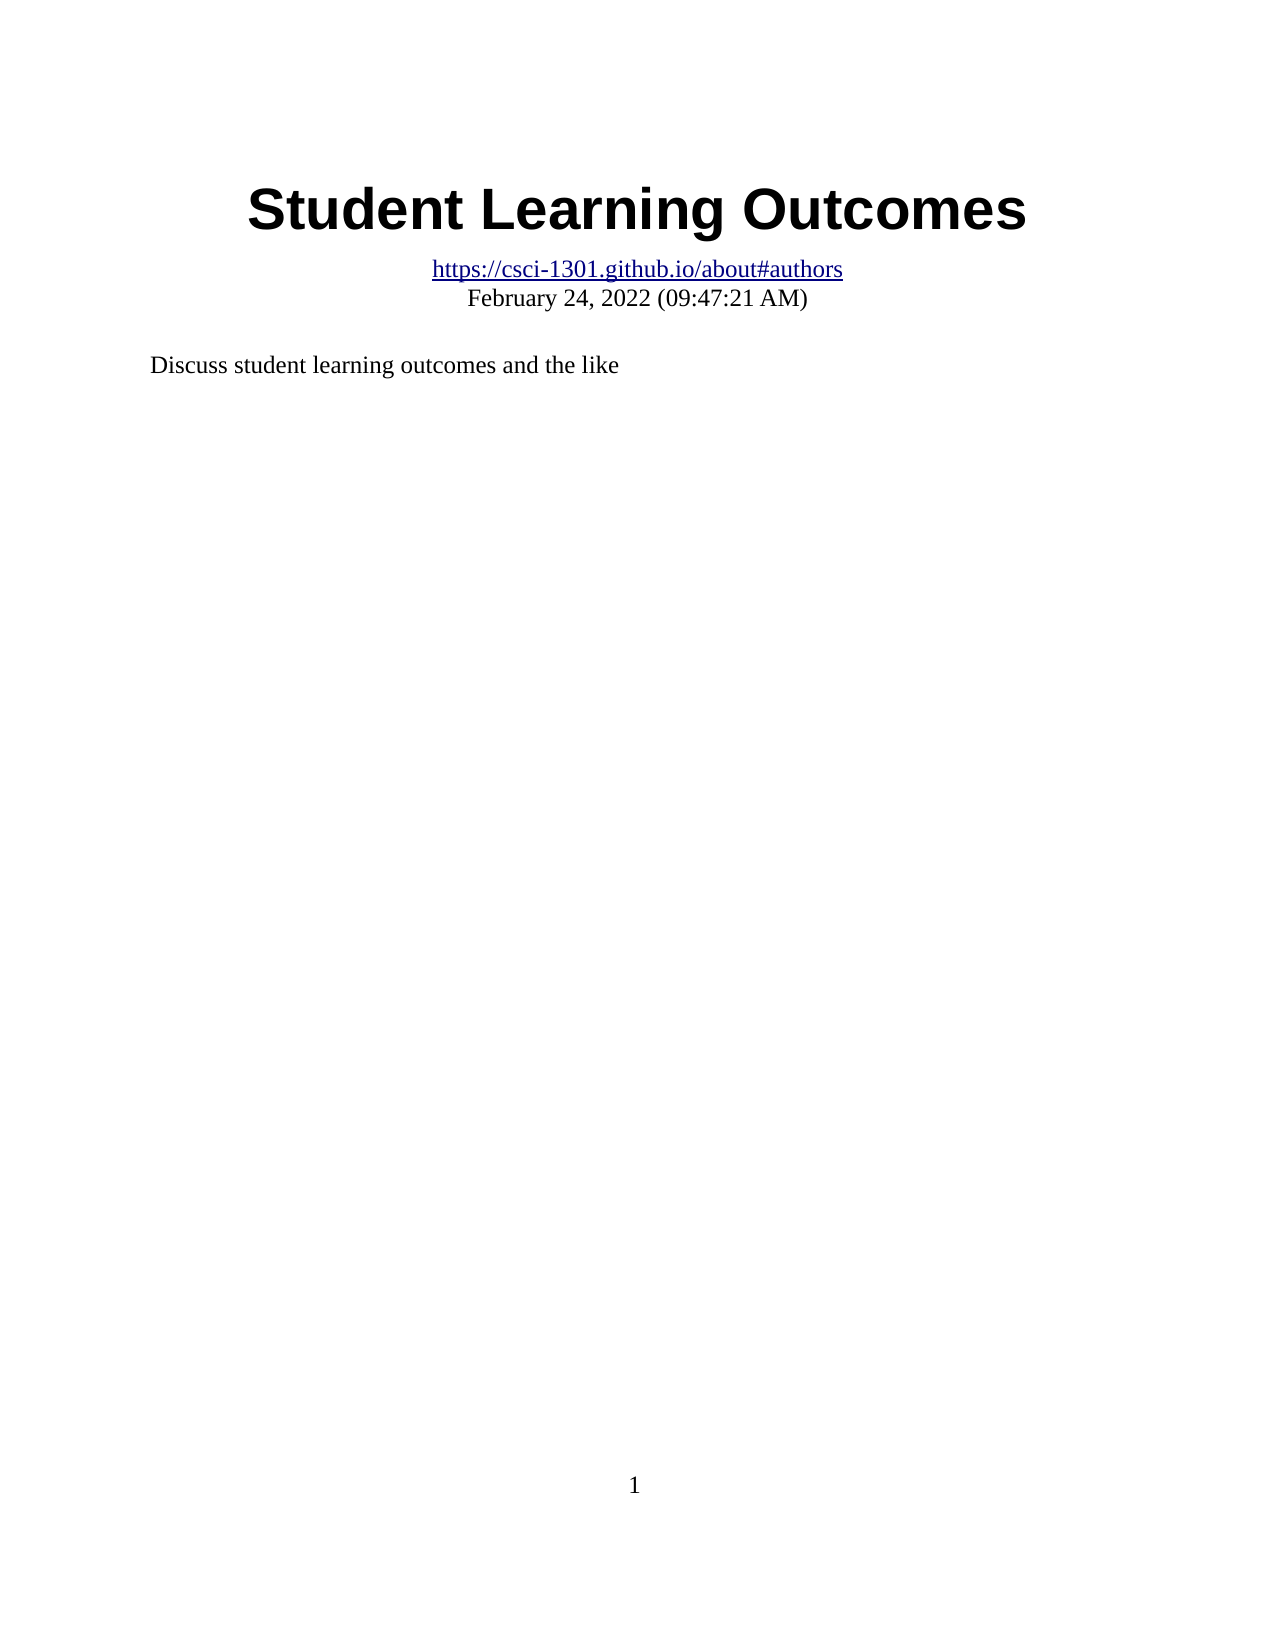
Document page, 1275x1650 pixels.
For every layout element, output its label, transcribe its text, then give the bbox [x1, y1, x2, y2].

text Discuss student learning outcomes and the like [150, 350, 1125, 378]
text https://csci-1301.github.io/about#authors [150, 254, 1125, 283]
text February 24, 2022 (09:47:21 AM) [150, 283, 1125, 312]
title Student Learning Outcomes [150, 175, 1125, 242]
